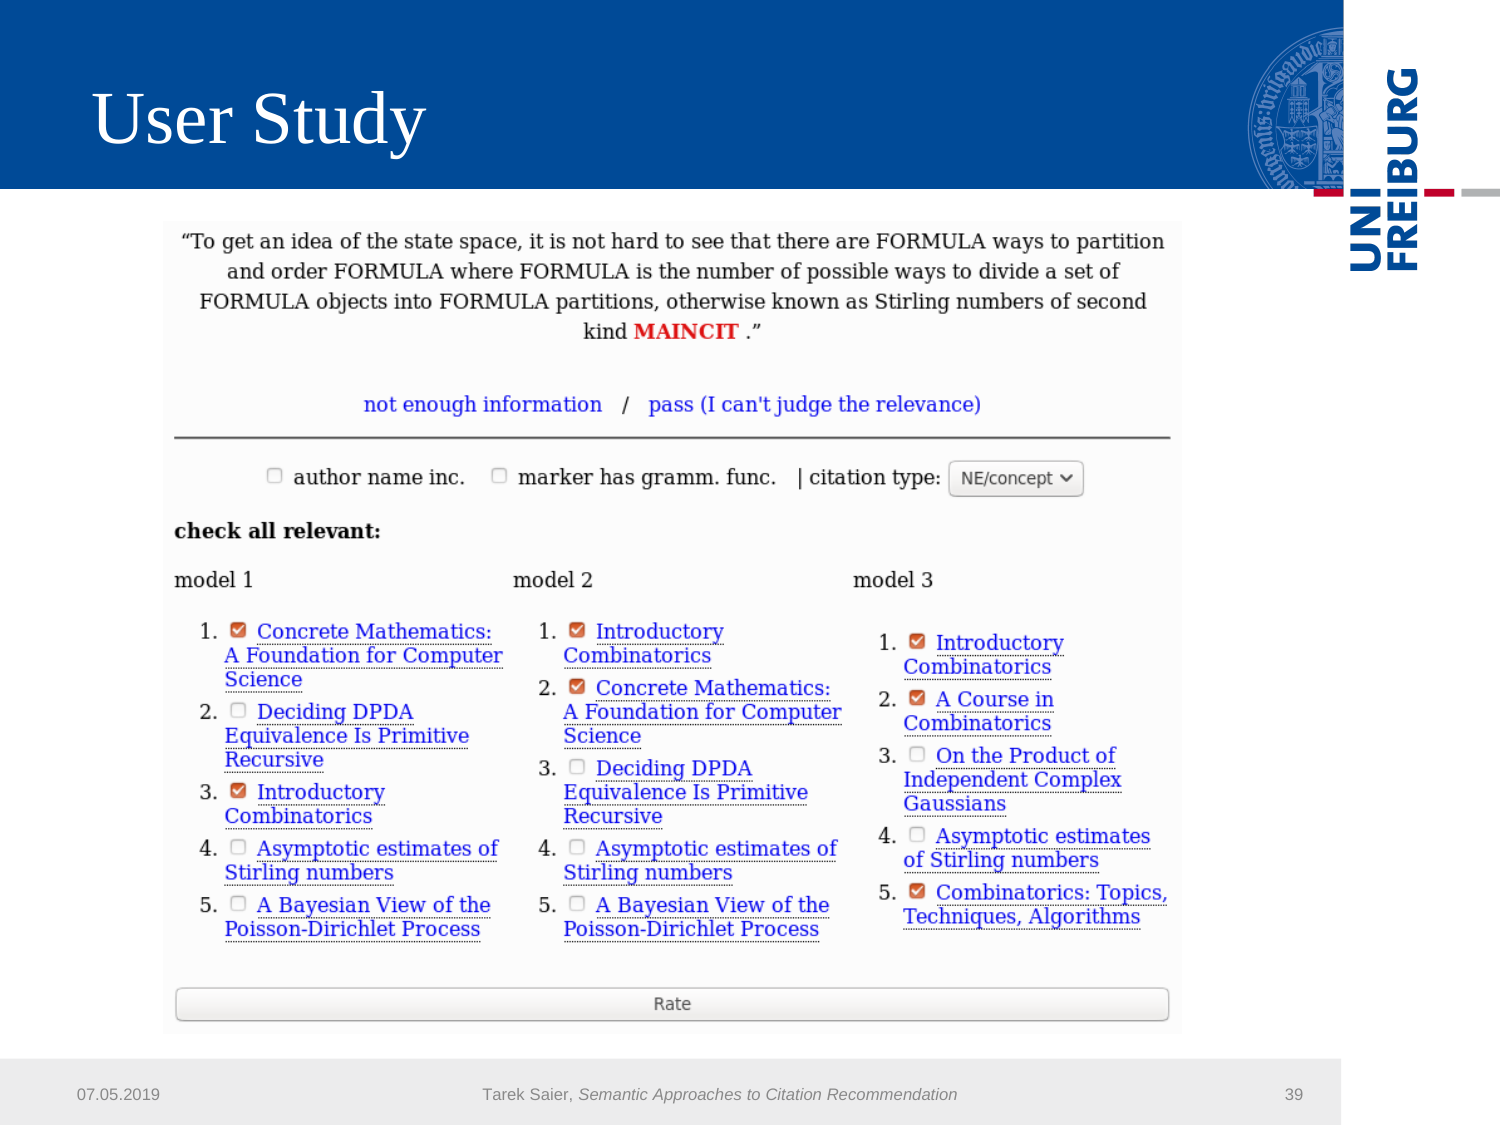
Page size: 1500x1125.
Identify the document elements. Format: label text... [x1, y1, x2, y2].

title User Study [76, 49, 1235, 178]
picture [0, 0, 1500, 1034]
